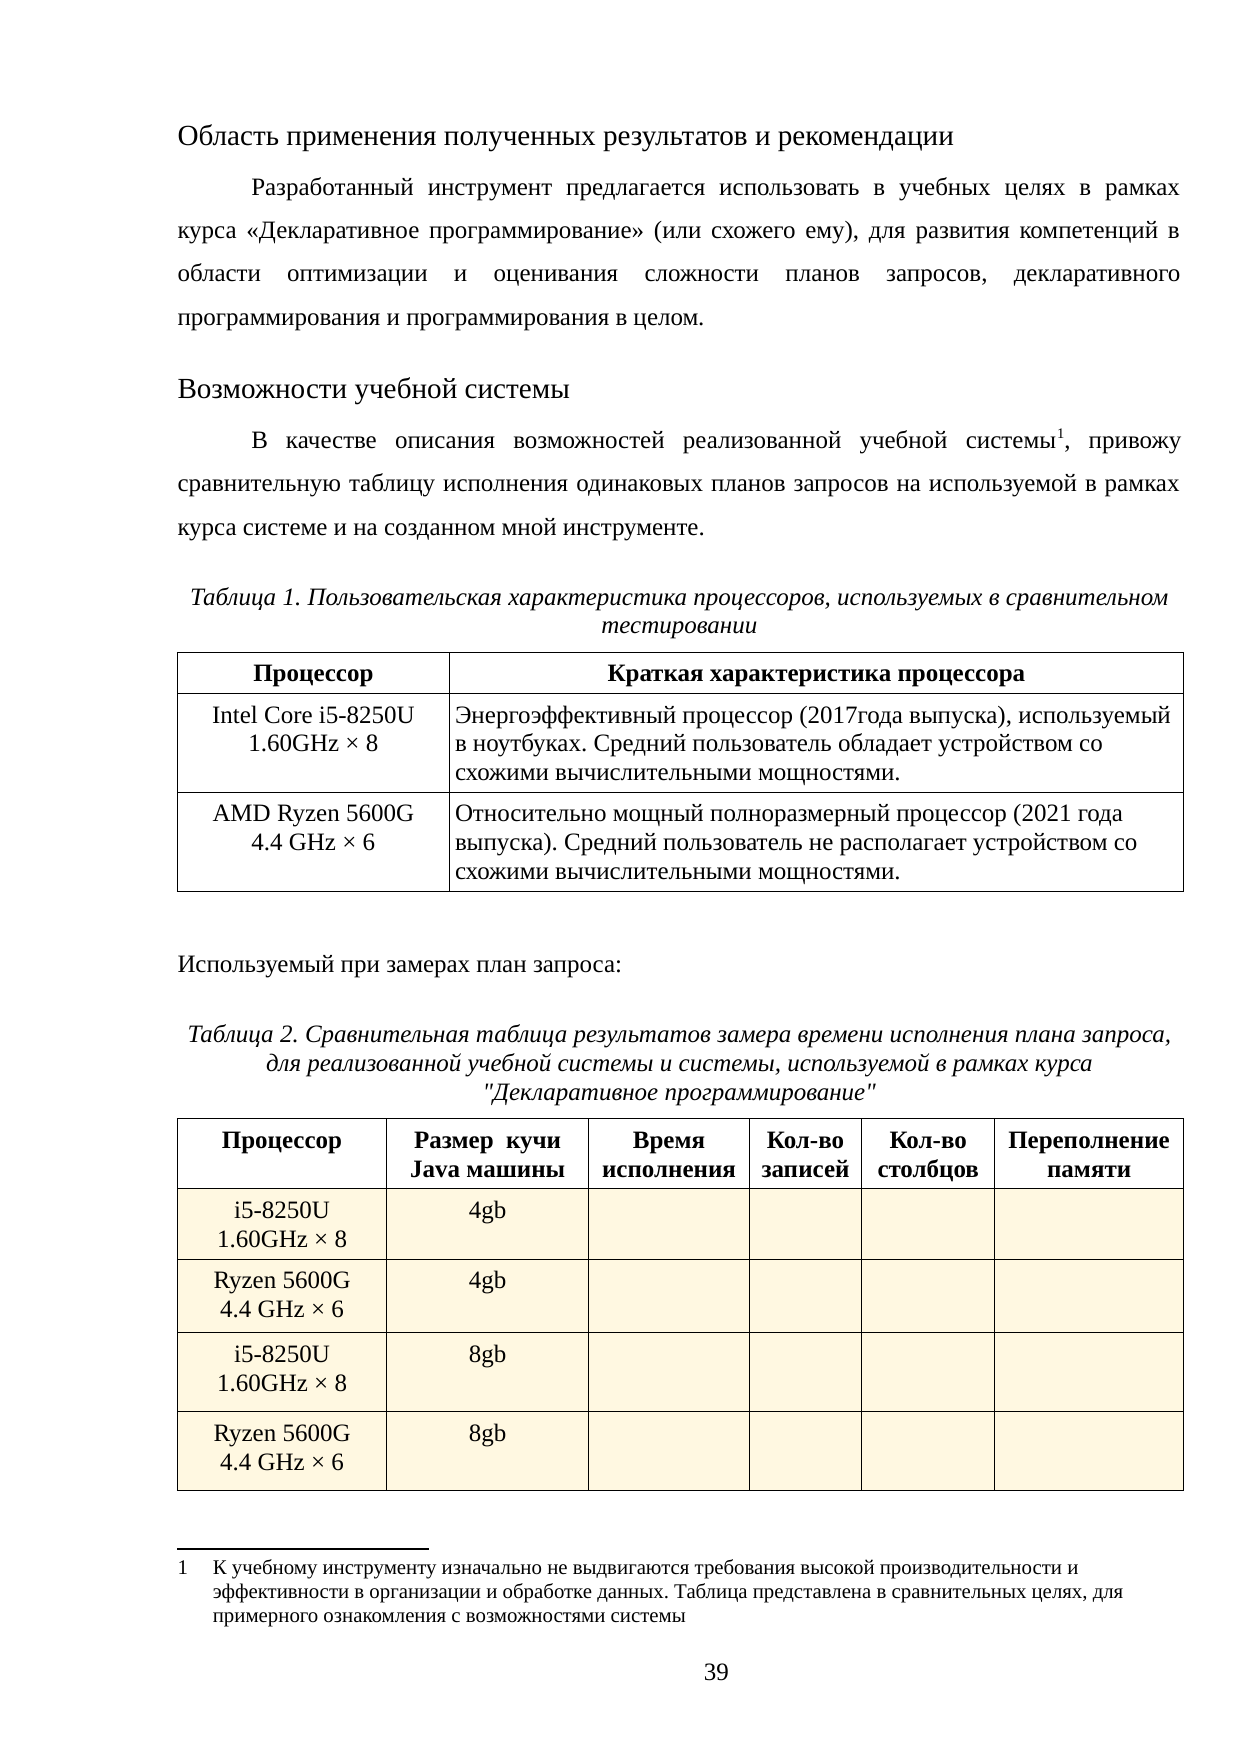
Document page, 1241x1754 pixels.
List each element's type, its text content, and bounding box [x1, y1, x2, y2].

table_cell i5-8250U 1.60GHz × 8 [178, 1189, 386, 1259]
table_cell 8gb [387, 1412, 588, 1490]
subtitle Возможности учебной системы [177, 371, 1181, 405]
table_cell Intel Core i5-8250U 1.60GHz × 8 [178, 694, 449, 792]
table_header Кол-во столбцов [862, 1119, 994, 1188]
table_cell Ryzen 5600G 4.4 GHz × 6 [178, 1412, 386, 1490]
table_header Краткая характеристика процессора [450, 653, 1183, 693]
table_cell AMD Ryzen 5600G 4.4 GHz × 6 [178, 793, 449, 891]
table_cell [862, 1412, 994, 1490]
text В качестве описания возможностей реализованной учебной системы, привожу сравнительную таблицу исполнения одинаковых планов запросов на используемой в рамках курса системе и на созданном мной инструменте. [177, 425, 1181, 540]
table_header Размер кучи Java машины [387, 1119, 588, 1188]
table_cell [862, 1260, 994, 1332]
table_cell i5-8250U 1.60GHz × 8 [178, 1333, 386, 1411]
text Таблица 1. Пользовательская характеристика процессоров, используемых в сравнительном тестировании [177, 582, 1181, 639]
table_cell [589, 1412, 749, 1490]
table_cell Относительно мощный полноразмерный процессор (2021 года выпуска). Средний пользователь не располагает устройством со схожими вычислительными мощностями. [450, 793, 1183, 891]
table_header Время исполнения [589, 1119, 749, 1188]
table_cell [750, 1260, 861, 1332]
text Таблица 2. Сравнительная таблица результатов замера времени исполнения плана запроса, для реализованной учебной системы и системы, используемой в рамках курса "Декларативное программирование" [177, 1019, 1181, 1106]
text Разработанный инструмент предлагается использовать в учебных целях в рамках курса «Декларативное программирование» (или схожего ему), для развития компетенций в области оптимизации и оценивания сложности планов запросов, декларативного программирования и программирования в целом. [177, 172, 1181, 330]
table_cell [995, 1260, 1183, 1332]
table_cell [995, 1333, 1183, 1411]
table_header Кол-во записей [750, 1119, 861, 1188]
table_cell Энергоэффективный процессор (2017года выпуска), используемый в ноутбуках. Средний пользователь обладает устройством со схожими вычислительными мощностями. [450, 694, 1183, 792]
table_header Переполнение памяти [995, 1119, 1183, 1188]
table_cell [589, 1189, 749, 1259]
table_cell [589, 1333, 749, 1411]
table_cell [589, 1260, 749, 1332]
table_cell [995, 1412, 1183, 1490]
table_cell 4gb [387, 1260, 588, 1332]
text Используемый при замерах план запроса: [177, 949, 1181, 978]
table_cell Ryzen 5600G 4.4 GHz × 6 [178, 1260, 386, 1332]
table_cell [995, 1189, 1183, 1259]
table_cell [750, 1412, 861, 1490]
subtitle Область применения полученных результатов и рекомендации [177, 118, 1181, 152]
table_cell [862, 1189, 994, 1259]
table_cell [750, 1333, 861, 1411]
table_cell [862, 1333, 994, 1411]
table_cell 4gb [387, 1189, 588, 1259]
text К учебному инструменту изначально не выдвигаются требования высокой производительности и эффективности в организации и обработке данных. Таблица представлена в сравнительных целях, для примерного ознакомления с возможностями системы [177, 1555, 1181, 1627]
table_cell [750, 1189, 861, 1259]
table_header Процессор [178, 1119, 386, 1188]
table_header Процессор [178, 653, 449, 693]
table_cell 8gb [387, 1333, 588, 1411]
